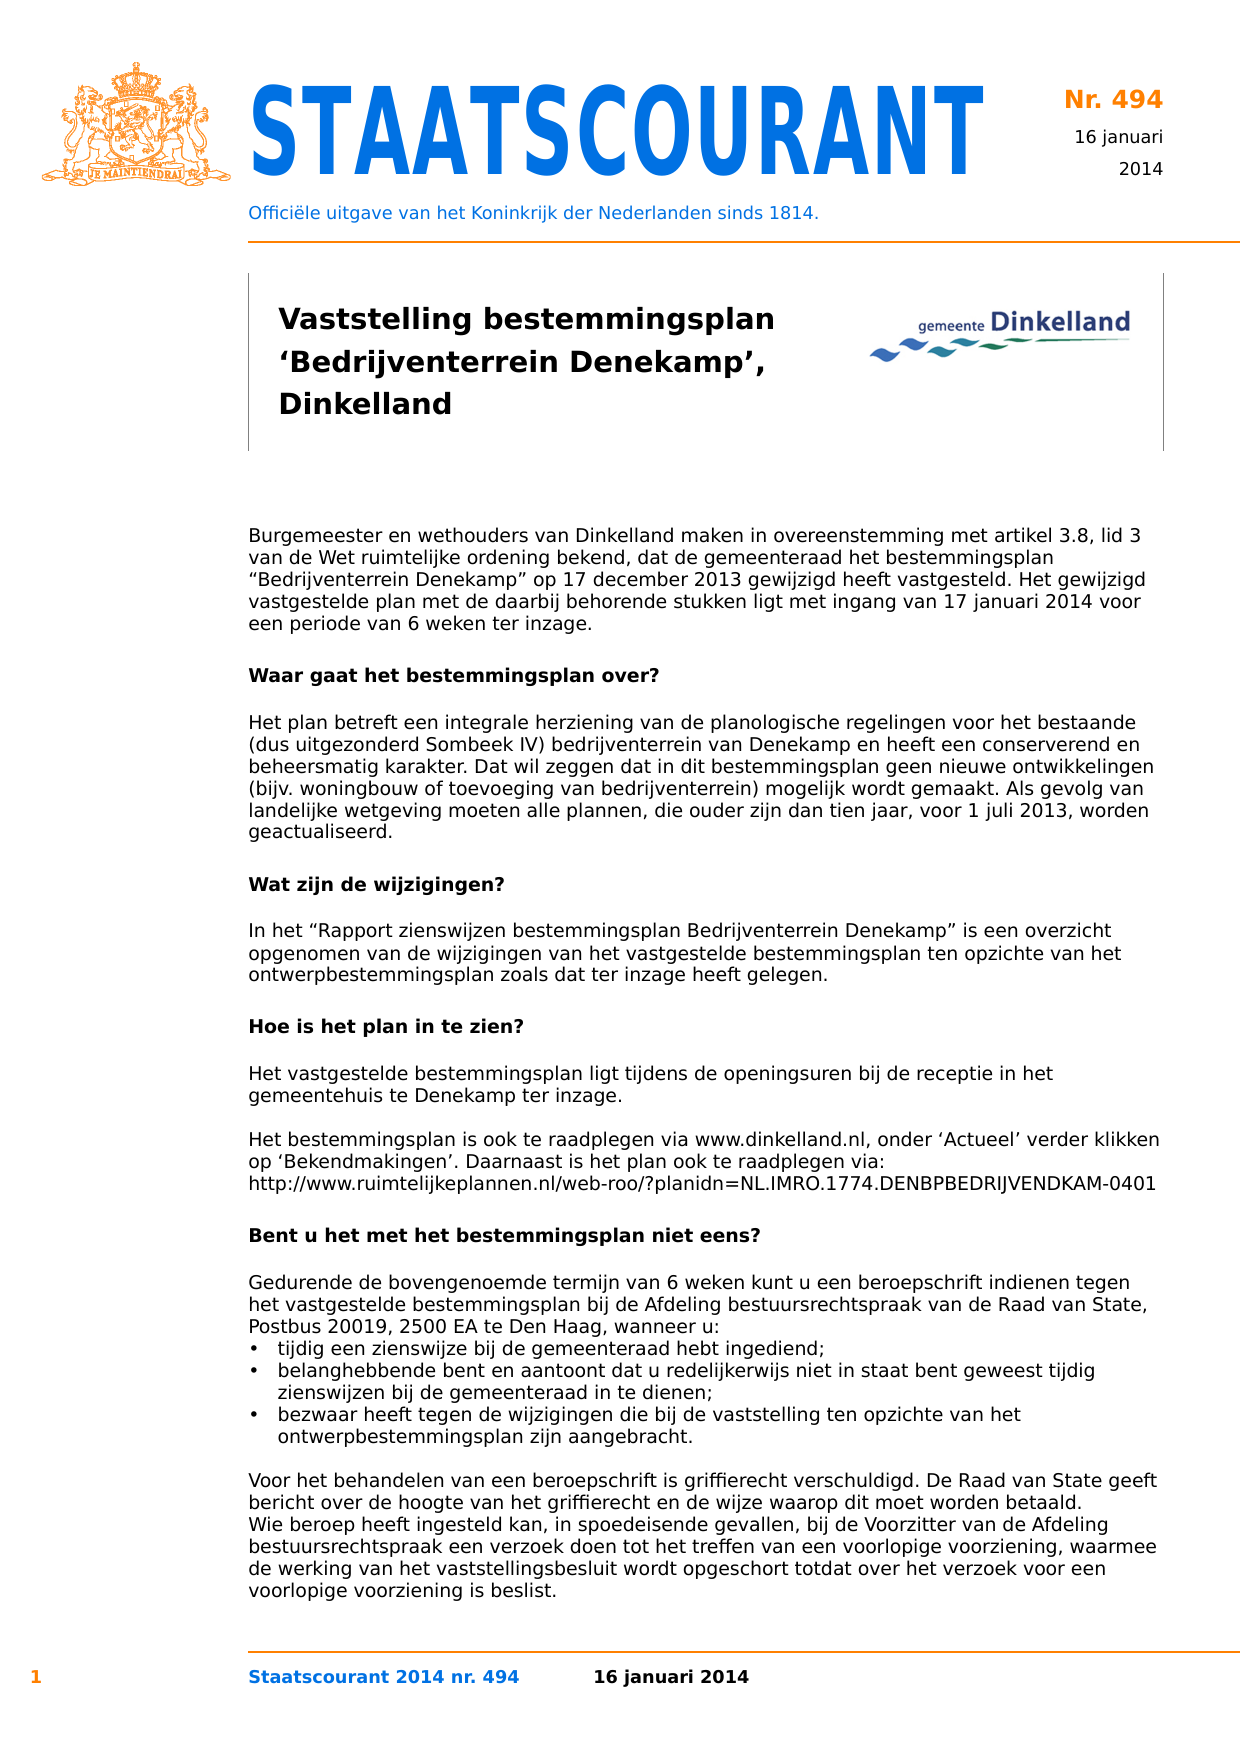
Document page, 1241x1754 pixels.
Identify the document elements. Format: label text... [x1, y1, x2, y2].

subtitle Waar gaat het bestemmingsplan over? [248, 664, 1163, 687]
text • belanghebbende bent en aantoont dat u redelijkerwijs niet in staat bent geweest tijdig zienswijzen bij de gemeenteraad in te dienen; [248, 1360, 1163, 1404]
picture [41, 62, 231, 186]
picture [867, 302, 1134, 368]
text Het vastgestelde bestemmingsplan ligt tijdens de openingsuren bij de receptie in het gemeentehuis te Denekamp ter inzage. [248, 1063, 1163, 1107]
text Het plan betreft een integrale herziening van de planologische regelingen voor het bestaande (dus uitgezonderd Sombeek IV) bedrijventerrein van Denekamp en heeft een conserverend en beheersmatig karakter. Dat wil zeggen dat in dit bestemmingsplan geen nieuwe ontwikkelingen (bijv. woningbouw of toevoeging van bedrijventerrein) mogelijk wordt gemaakt. Als gevolg van landelijke wetgeving moeten alle plannen, die ouder zijn dan tien jaar, voor 1 juli 2013, worden geactualiseerd. [248, 712, 1163, 843]
table_cell 16 januari [998, 121, 1240, 153]
text Wie beroep heeft ingesteld kan, in spoedeisende gevallen, bij de Voorzitter van de Afdeling bestuursrechtspraak een verzoek doen tot het treffen van een voorlopige voorziening, waarmee de werking van het vaststellingsbesluit wordt opgeschort totdat over het verzoek voor een voorlopige voorziening is beslist. [248, 1514, 1163, 1602]
table_header STAATSCOURANT [248, 62, 998, 203]
table_header [25, 62, 248, 241]
text Gedurende de bovengenoemde termijn van 6 weken kunt u een beroepschrift indienen tegen het vastgestelde bestemmingsplan bij de Afdeling bestuursrechtspraak van de Raad van State, Postbus 20019, 2500 EA te Den Haag, wanneer u: [248, 1272, 1163, 1338]
text Voor het behandelen van een beroepschrift is griffierecht verschuldigd. De Raad van State geeft bericht over de hoogte van het griffierecht en de wijze waarop dit moet worden betaald. [248, 1470, 1163, 1514]
table_cell Officiële uitgave van het Koninkrijk der Nederlanden sinds 1814. [248, 203, 1240, 241]
text Burgemeester en wethouders van Dinkelland maken in overeenstemming met artikel 3.8, lid 3 van de Wet ruimtelijke ordening bekend, dat de gemeenteraad het bestemmingsplan “Bedrijventerrein Denekamp” op 17 december 2013 gewijzigd heeft vastgesteld. Het gewijzigd vastgestelde plan met de daarbij behorende stukken ligt met ingang van 17 januari 2014 voor een periode van 6 weken ter inzage. [248, 525, 1163, 634]
text • tijdig een zienswijze bij de gemeenteraad hebt ingediend; [248, 1338, 1163, 1360]
text In het “Rapport zienswijzen bestemmingsplan Bedrijventerrein Denekamp” is een overzicht opgenomen van de wijzigingen van het vastgestelde bestemmingsplan ten opzichte van het ontwerpbestemmingsplan zoals dat ter inzage heeft gelegen. [248, 920, 1163, 986]
text • bezwaar heeft tegen de wijzigingen die bij de vaststelling ten opzichte van het ontwerpbestemmingsplan zijn aangebracht. [248, 1404, 1163, 1448]
subtitle Wat zijn de wijzigingen? [248, 873, 1163, 895]
subtitle Bent u het met het bestemmingsplan niet eens? [248, 1225, 1163, 1247]
table_cell 2014 [998, 153, 1240, 203]
text Het bestemmingsplan is ook te raadplegen via www.dinkelland.nl, onder ‘Actueel’ verder klikken op ‘Bekendmakingen’. Daarnaast is het plan ook te raadplegen via: http://www.ruimtelijkeplannen.nl/web-roo/?planidn=NL.IMRO.1774.DENBPBEDRIJVENDKAM-0401 [248, 1129, 1163, 1195]
subtitle Vaststelling bestemmingsplan ‘Bedrijventerrein Denekamp’, Dinkelland [249, 273, 1163, 451]
subtitle Hoe is het plan in te zien? [248, 1016, 1163, 1038]
table_header Nr. 494 [998, 62, 1240, 121]
